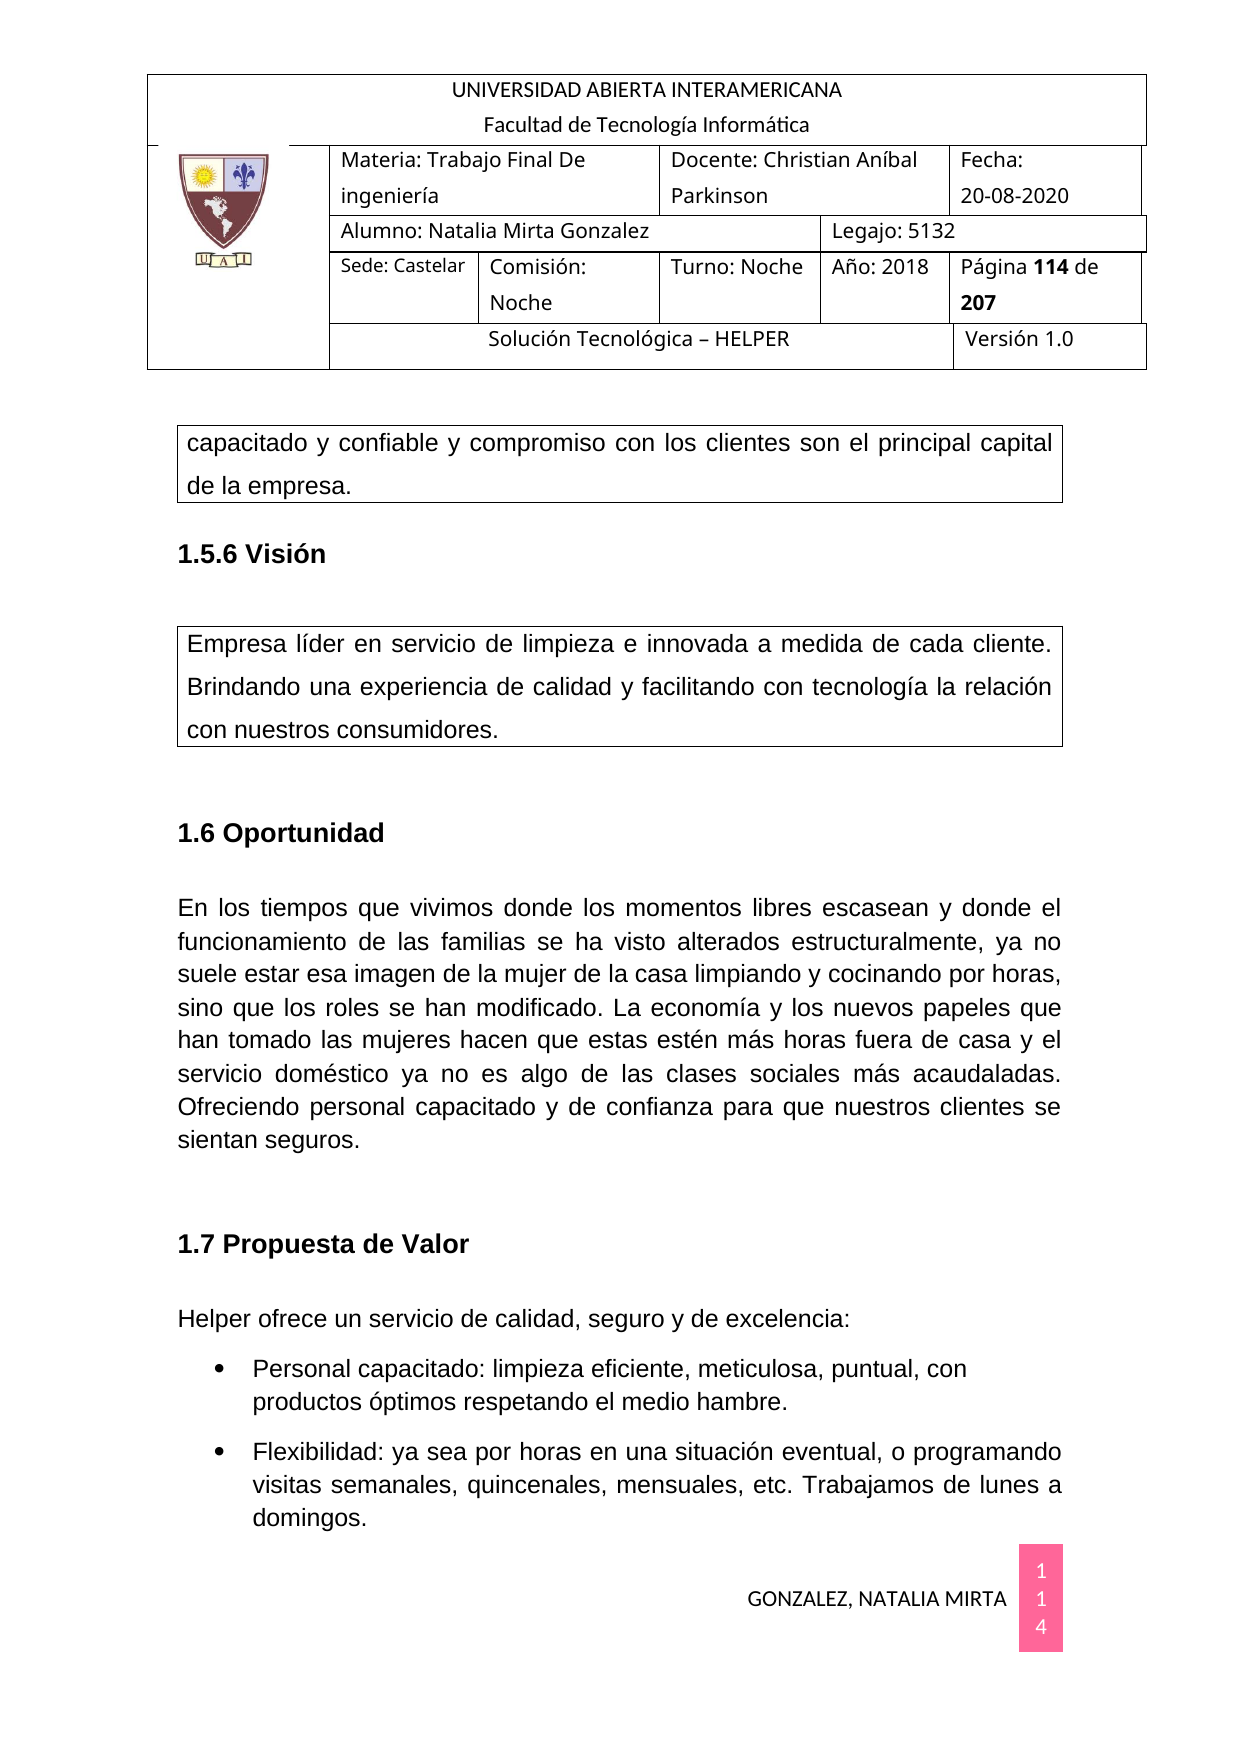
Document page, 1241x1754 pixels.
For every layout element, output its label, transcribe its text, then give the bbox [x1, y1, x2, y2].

text Helper ofrece un servicio de calidad, seguro y de excelencia: [177, 1304, 1063, 1333]
list Personal capacitado: limpieza eficiente, meticulosa, puntual, con productos óptimos respetando el medio hambre. [215, 1354, 1063, 1416]
text Empresa líder en servicio de limpieza e innovada a medida de cada cliente. Brindando una experiencia de calidad y facilitando con tecnología la relación con nuestros consumidores. [178, 627, 1062, 746]
text En los tiempos que vivimos donde los momentos libres escasean y donde el funcionamiento de las familias se ha visto alterados estructuralmente, ya no suele estar esa imagen de la mujer de la casa limpiando y cocinando por horas, sino que los roles se han modificado. La economía y los nuevos papeles que han tomado las mujeres hacen que estas estén más horas fuera de casa y el servicio doméstico ya no es algo de las clases sociales más acaudaladas. Ofreciendo personal capacitado y de confianza para que nuestros clientes se sientan seguros. [177, 893, 1063, 1153]
subtitle 1.7 Propuesta de Valor [177, 1228, 1063, 1259]
text capacitado y confiable y compromiso con los clientes son el principal capital de la empresa. [178, 426, 1062, 502]
list Flexibilidad: ya sea por horas en una situación eventual, o programando visitas semanales, quincenales, mensuales, etc. Trabajamos de lunes a domingos. [215, 1437, 1063, 1531]
subtitle 1.5.6 Visión [177, 538, 1063, 569]
subtitle 1.6 Oportunidad [177, 817, 1063, 849]
